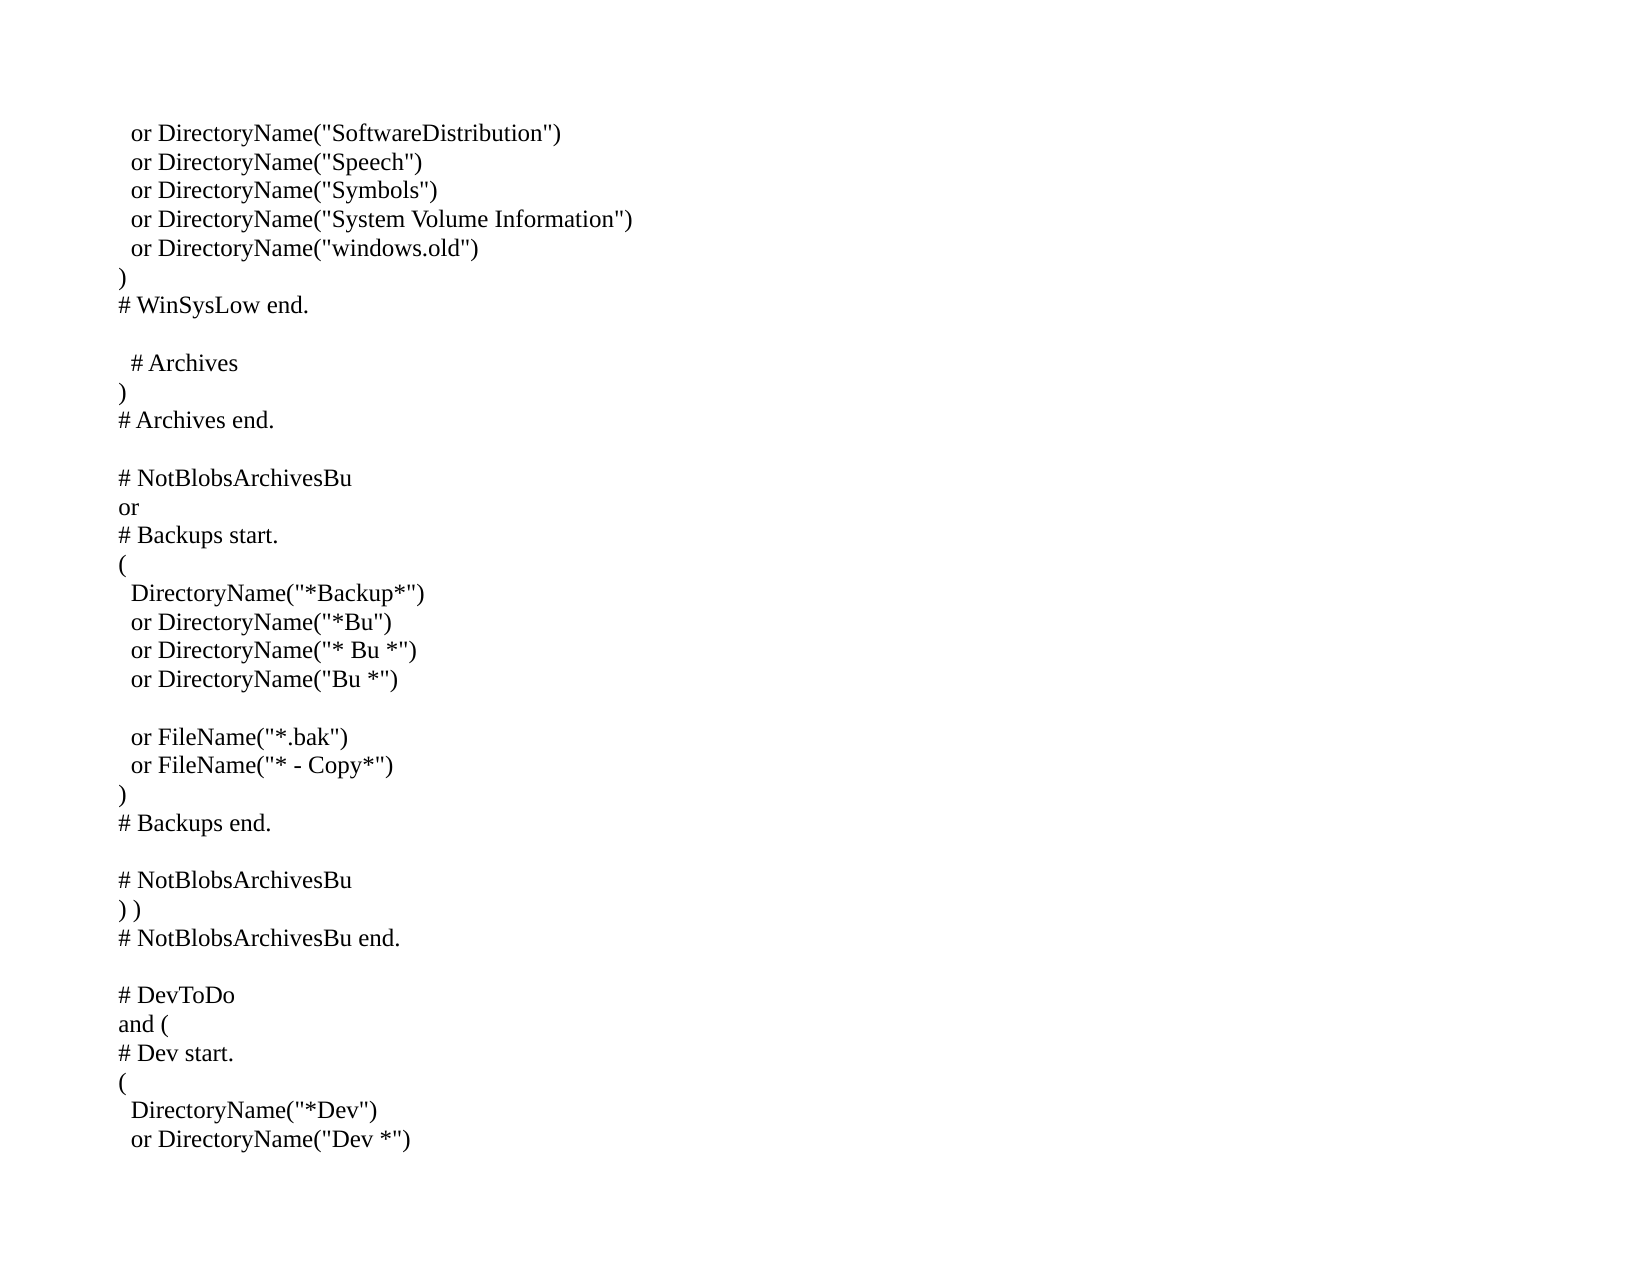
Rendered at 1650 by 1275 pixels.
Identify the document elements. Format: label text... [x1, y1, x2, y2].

text # WinSysLow end. [118, 291, 1532, 319]
text or [118, 492, 1532, 521]
text or DirectoryName("Symbols") [118, 176, 1532, 204]
text # Dev start. [118, 1038, 1532, 1067]
text # NotBlobsArchivesBu [118, 866, 1532, 894]
text # Backups start. [118, 521, 1532, 549]
text or DirectoryName("Dev *") [118, 1124, 1532, 1153]
text ) [118, 377, 1532, 406]
text or DirectoryName("Bu *") [118, 664, 1532, 693]
text and ( [118, 1009, 1532, 1038]
text DirectoryName("*Dev") [118, 1096, 1532, 1124]
text or DirectoryName("SoftwareDistribution") [118, 118, 1532, 147]
text or DirectoryName("windows.old") [118, 233, 1532, 262]
text # Backups end. [118, 808, 1532, 837]
text or DirectoryName("System Volume Information") [118, 204, 1532, 233]
text ) [118, 779, 1532, 808]
text # NotBlobsArchivesBu [118, 463, 1532, 492]
text ( [118, 1067, 1532, 1096]
text ) ) [118, 894, 1532, 923]
text or FileName("* - Copy*") [118, 751, 1532, 779]
text # Archives end. [118, 406, 1532, 434]
text ) [118, 262, 1532, 291]
text or FileName("*.bak") [118, 722, 1532, 751]
text ( [118, 549, 1532, 578]
text # DevToDo [118, 981, 1532, 1009]
text # Archives [118, 348, 1532, 377]
text or DirectoryName("*Bu") [118, 607, 1532, 636]
text # NotBlobsArchivesBu end. [118, 923, 1532, 952]
text DirectoryName("*Backup*") [118, 578, 1532, 607]
text or DirectoryName("* Bu *") [118, 636, 1532, 664]
text or DirectoryName("Speech") [118, 147, 1532, 176]
